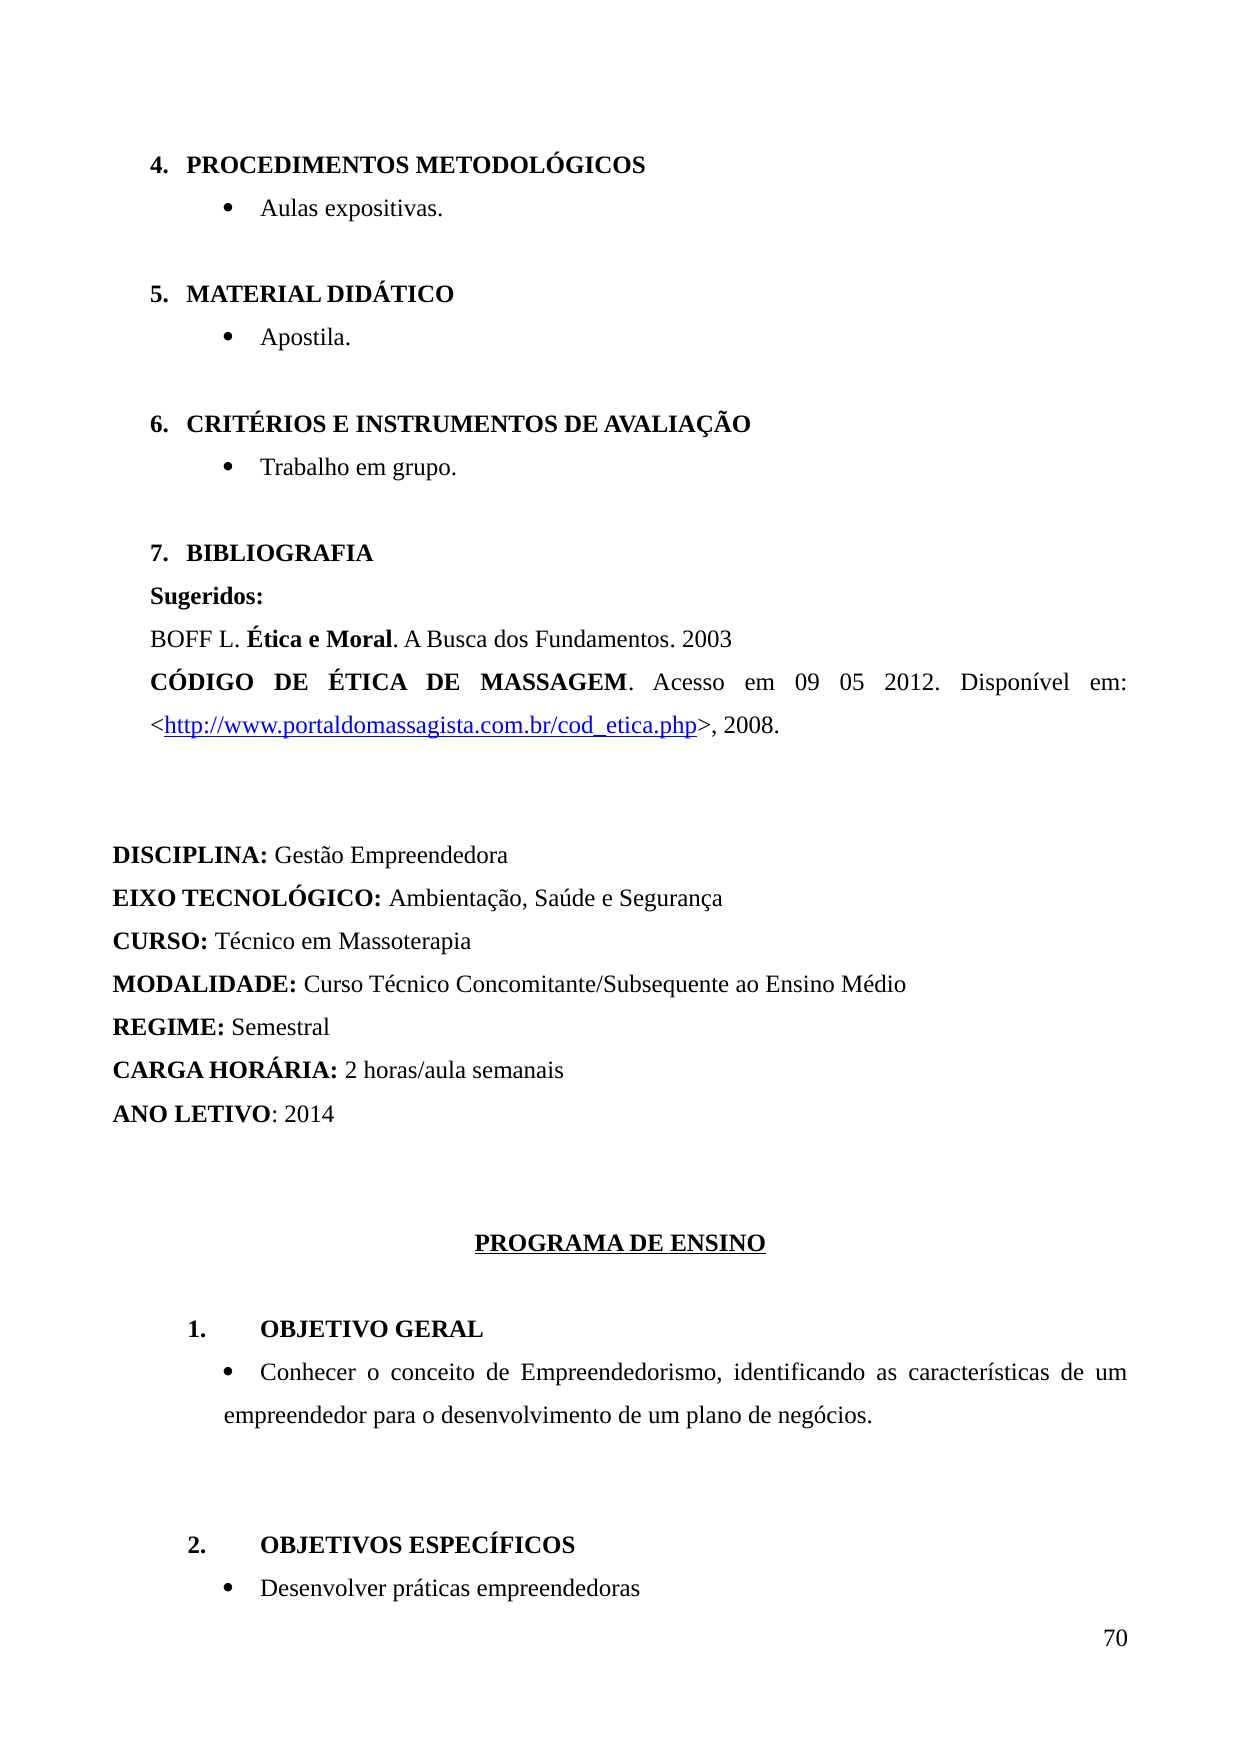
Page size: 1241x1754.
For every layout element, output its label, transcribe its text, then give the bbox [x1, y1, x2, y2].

text Sugeridos: [150, 581, 1128, 610]
list Desenvolver práticas empreendedoras [224, 1573, 1128, 1602]
list Apostila. [224, 322, 1128, 351]
text PROGRAMA DE ENSINO [112, 1228, 1128, 1257]
text CARGA HORÁRIA: 2 horas/aula semanais [112, 1056, 1128, 1084]
list CRITÉRIOS E INSTRUMENTOS DE AVALIAÇÃO [150, 409, 1128, 437]
list MATERIAL DIDÁTICO [150, 279, 1128, 308]
list Conhecer o conceito de Empreendedorismo, identificando as características de um empreendedor para o desenvolvimento de um plano de negócios. [224, 1357, 1128, 1429]
text BOFF L. Ética e Moral. A Busca dos Fundamentos. 2003 [150, 624, 1128, 653]
text REGIME: Semestral [112, 1012, 1128, 1041]
text CURSO: Técnico em Massoterapia [112, 926, 1128, 955]
list Trabalho em grupo. [224, 452, 1128, 481]
text EIXO TECNOLÓGICO: Ambientação, Saúde e Segurança [112, 883, 1128, 912]
text CÓDIGO DE ÉTICA DE MASSAGEM. Acesso em 09 05 2012. Disponível em: <http://www.portaldomassagista.com.br/cod_etica.php>, 2008. [150, 667, 1128, 739]
list PROCEDIMENTOS METODOLÓGICOS [150, 150, 1128, 179]
text ANO LETIVO: 2014 [112, 1099, 1128, 1127]
list Aulas expositivas. [224, 193, 1128, 222]
text DISCIPLINA: Gestão Empreendedora [112, 840, 1128, 869]
list BIBLIOGRAFIA [150, 538, 1128, 567]
list OBJETIVOS ESPECÍFICOS [187, 1530, 1128, 1559]
list OBJETIVO GERAL [187, 1314, 1128, 1343]
text MODALIDADE: Curso Técnico Concomitante/Subsequente ao Ensino Médio [112, 969, 1128, 998]
